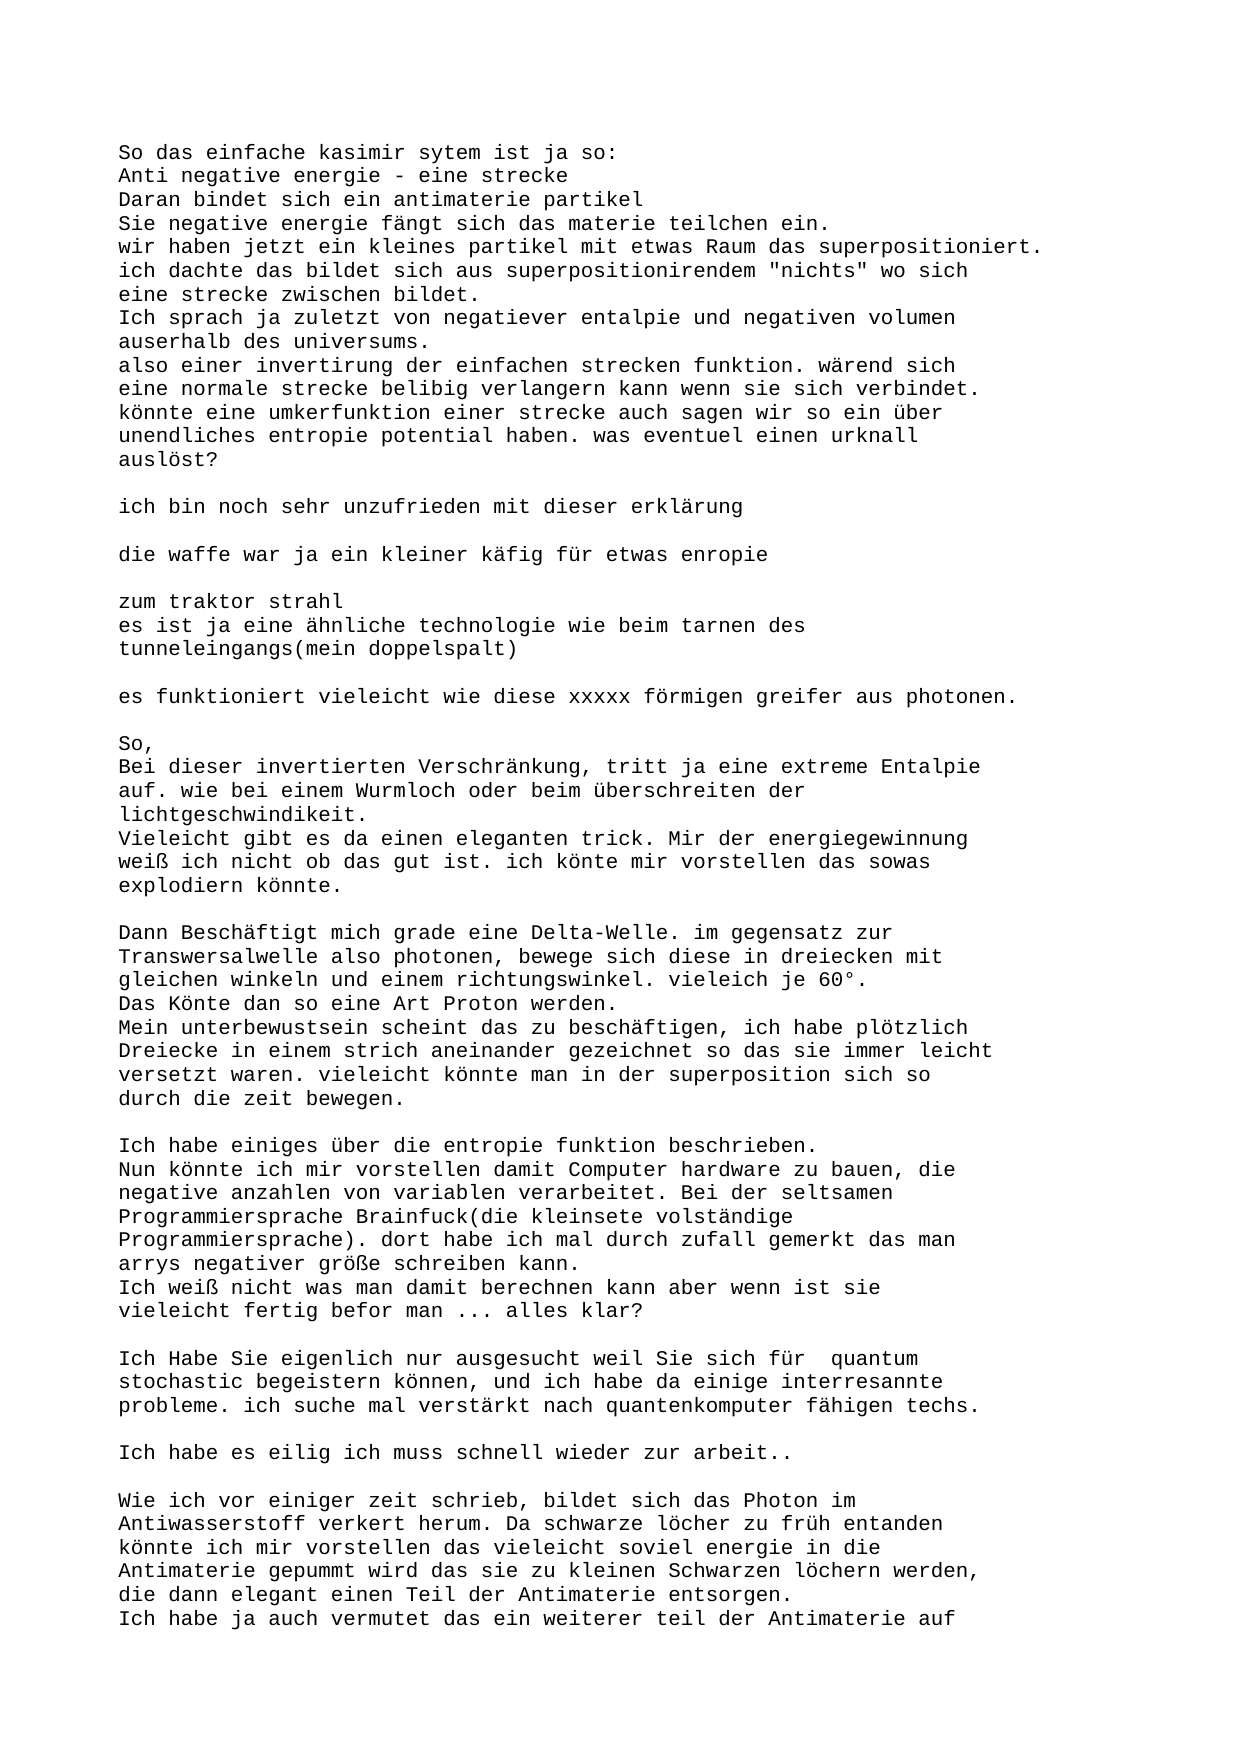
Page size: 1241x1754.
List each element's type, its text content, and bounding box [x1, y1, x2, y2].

text So das einfache kasimir sytem ist ja so: Anti negative energie - eine strecke Daran bindet sich ein antimaterie partikel Sie negative energie fängt sich das materie teilchen ein. wir haben jetzt ein kleines partikel mit etwas Raum das superpositioniert. ich dachte das bildet sich aus superpositionirendem "nichts" wo sich eine strecke zwischen bildet. Ich sprach ja zuletzt von negatiever entalpie und negativen volumen auserhalb des universums. also einer invertirung der einfachen strecken funktion. wärend sich eine normale strecke belibig verlangern kann wenn sie sich verbindet. könnte eine umkerfunktion einer strecke auch sagen wir so ein über unendliches entropie potential haben. was eventuel einen urknall auslöst? ich bin noch sehr unzufrieden mit dieser erklärung die waffe war ja ein kleiner käfig für etwas enropie zum traktor strahl es ist ja eine ähnliche technologie wie beim tarnen des tunneleingangs(mein doppelspalt) es funktioniert vieleicht wie diese xxxxx förmigen greifer aus photonen. So, Bei dieser invertierten Verschränkung, tritt ja eine extreme Entalpie auf. wie bei einem Wurmloch oder beim überschreiten der lichtgeschwindikeit. Vieleicht gibt es da einen eleganten trick. Mir der energiegewinnung weiß ich nicht ob das gut ist. ich könte mir vorstellen das sowas explodiern könnte. Dann Beschäftigt mich grade eine Delta-Welle. im gegensatz zur Transwersalwelle also photonen, bewege sich diese in dreiecken mit gleichen winkeln und einem richtungswinkel. vieleich je 60°. Das Könte dan so eine Art Proton werden. Mein unterbewustsein scheint das zu beschäftigen, ich habe plötzlich Dreiecke in einem strich aneinander gezeichnet so das sie immer leicht versetzt waren. vieleicht könnte man in der superposition sich so durch die zeit bewegen. Ich habe einiges über die entropie funktion beschrieben. Nun könnte ich mir vorstellen damit Computer hardware zu bauen, die negative anzahlen von variablen verarbeitet. Bei der seltsamen Programmiersprache Brainfuck(die kleinsete volständige Programmiersprache). dort habe ich mal durch zufall gemerkt das man arrys negativer größe schreiben kann. Ich weiß nicht was man damit berechnen kann aber wenn ist sie vieleicht fertig befor man ... alles klar? Ich Habe Sie eigenlich nur ausgesucht weil Sie sich für quantum stochastic begeistern können, und ich habe da einige interresannte probleme. ich suche mal verstärkt nach quantenkomputer fähigen techs. Ich habe es eilig ich muss schnell wieder zur arbeit.. Wie ich vor einiger zeit schrieb, bildet sich das Photon im Antiwasserstoff verkert herum. Da schwarze löcher zu früh entanden könnte ich mir vorstellen das vieleicht soviel energie in die Antimaterie gepummt wird das sie zu kleinen Schwarzen löchern werden, die dann elegant einen Teil der Antimaterie entsorgen. Ich habe ja auch vermutet das ein weiterer teil der Antimaterie auf [118, 118, 1122, 1631]
